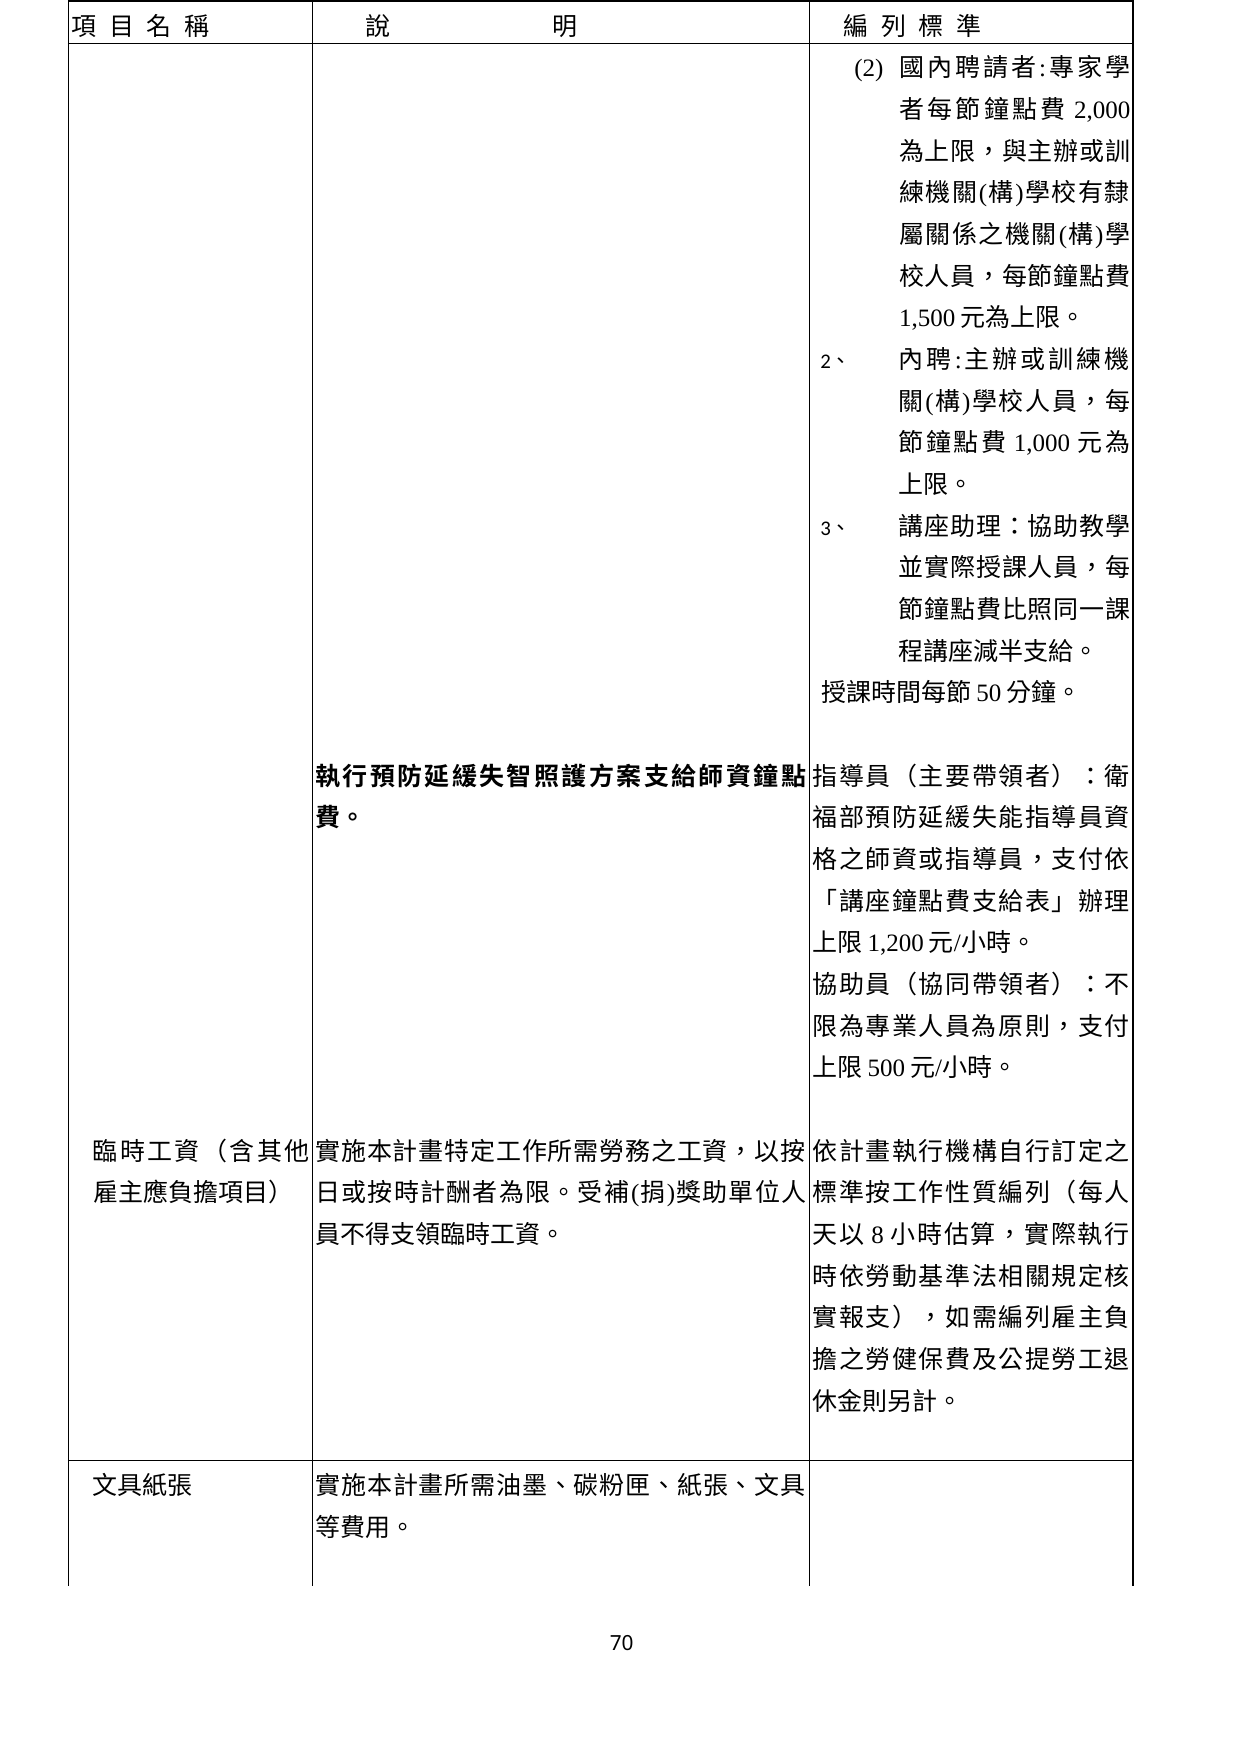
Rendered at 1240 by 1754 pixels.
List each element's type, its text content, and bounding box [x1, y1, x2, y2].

table_cell 執行預防延緩失智照護方案支給師資鐘點費。 [313, 752, 809, 1127]
table_cell 實施本計畫所需油墨、碳粉匣、紙張、文具等費用。 [313, 1461, 809, 1586]
table_header 說 明 [313, 2, 809, 43]
table_cell [69, 752, 312, 1127]
table_cell [69, 44, 312, 752]
table_cell 國內聘請者:專家學者每節鐘點費2,000為上限，與主辦或訓練機關(構)學校有隸屬關係之機關(構)學校人員，每節鐘點費1,500元為上限。 內聘:主辦或訓練機關(構)學校人員，每節鐘點費1,000元為上限。 講座助理：協助教學並實際授課人員，每節鐘點費比照同一課程講座減半支給。 授課時間每節50分鐘。 [810, 44, 1132, 752]
table_cell 指導員（主要帶領者）：衛福部預防延緩失能指導員資格之師資或指導員，支付依「講座鐘點費支給表」辦理上限1,200元/小時。 協助員（協同帶領者）：不限為專業人員為原則，支付上限500元/小時。 [810, 752, 1132, 1127]
table_cell [313, 44, 809, 752]
table_cell 文具紙張 [69, 1461, 312, 1586]
table_cell [810, 1461, 1132, 1586]
table_header 項 目 名 稱 [69, 2, 312, 43]
table_header 編 列 標 準 [810, 2, 1132, 43]
table_cell 依計畫執行機構自行訂定之標準按工作性質編列（每人天以8小時估算，實際執行時依勞動基準法相關規定核實報支），如需編列雇主負擔之勞健保費及公提勞工退休金則另計。 [810, 1127, 1132, 1460]
table_cell 臨時工資（含其他雇主應負擔項目） [69, 1127, 312, 1460]
table_cell 實施本計畫特定工作所需勞務之工資，以按日或按時計酬者為限。受補(捐)獎助單位人員不得支領臨時工資。 [313, 1127, 809, 1460]
